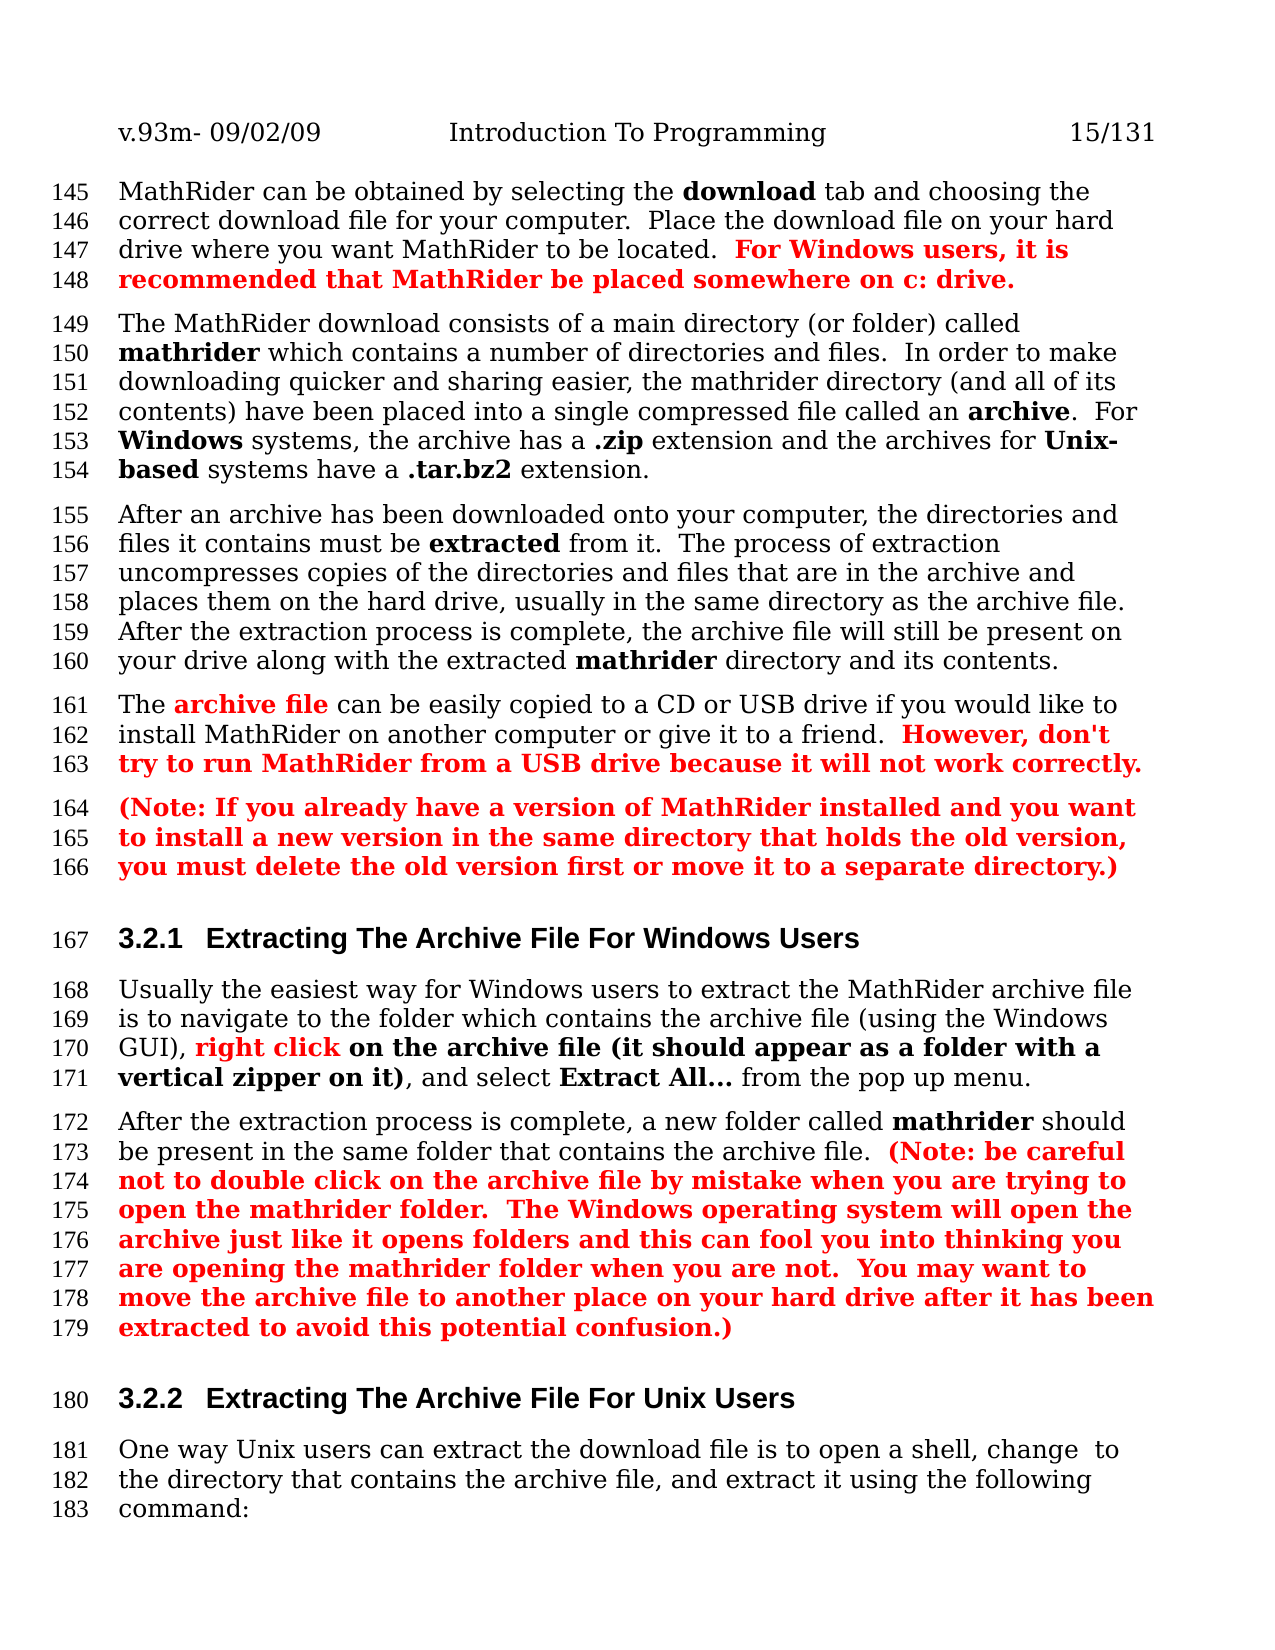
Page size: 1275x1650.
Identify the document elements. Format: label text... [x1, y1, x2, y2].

text MathRider can be obtained by selecting the download tab and choosing the correct download file for your computer. Place the download file on your hard drive where you want MathRider to be located. For Windows users, it is recommended that MathRider be placed somewhere on c: drive. [118, 177, 1157, 294]
subtitle Extracting The Archive File For Windows Users [118, 921, 1157, 954]
text (Note: If you already have a version of MathRider installed and you want to install a new version in the same directory that holds the old version, you must delete the old version first or move it to a separate directory.) [118, 793, 1157, 882]
subtitle Extracting The Archive File For Unix Users [118, 1381, 1157, 1415]
text After an archive has been downloaded onto your computer, the directories and files it contains must be extracted from it. The process of extraction uncompresses copies of the directories and files that are in the archive and places them on the hard drive, usually in the same directory as the archive file. After the extraction process is complete, the archive file will still be present on your drive along with the extracted mathrider directory and its contents. [118, 500, 1157, 675]
text After the extraction process is complete, a new folder called mathrider should be present in the same folder that contains the archive file. (Note: be careful not to double click on the archive file by mistake when you are trying to open the mathrider folder. The Windows operating system will open the archive just like it opens folders and this can fool you into thinking you are opening the mathrider folder when you are not. You may want to move the archive file to another place on your hard drive after it has been extracted to avoid this potential confusion.) [118, 1107, 1157, 1342]
text Usually the easiest way for Windows users to extract the MathRider archive file is to navigate to the folder which contains the archive file (using the Windows GUI), right click on the archive file (it should appear as a folder with a vertical zipper on it), and select Extract All... from the pop up menu. [118, 975, 1157, 1092]
text The MathRider download consists of a main directory (or folder) called mathrider which contains a number of directories and files. In order to make downloading quicker and sharing easier, the mathrider directory (and all of its contents) have been placed into a single compressed file called an archive. For Windows systems, the archive has a .zip extension and the archives for Unix-based systems have a .tar.bz2 extension. [118, 309, 1157, 485]
text The archive file can be easily copied to a CD or USB drive if you would like to install MathRider on another computer or give it to a friend. However, don't try to run MathRider from a USB drive because it will not work correctly. [118, 690, 1157, 778]
text One way Unix users can extract the download file is to open a shell, change to the directory that contains the archive file, and extract it using the following command: [118, 1436, 1157, 1523]
